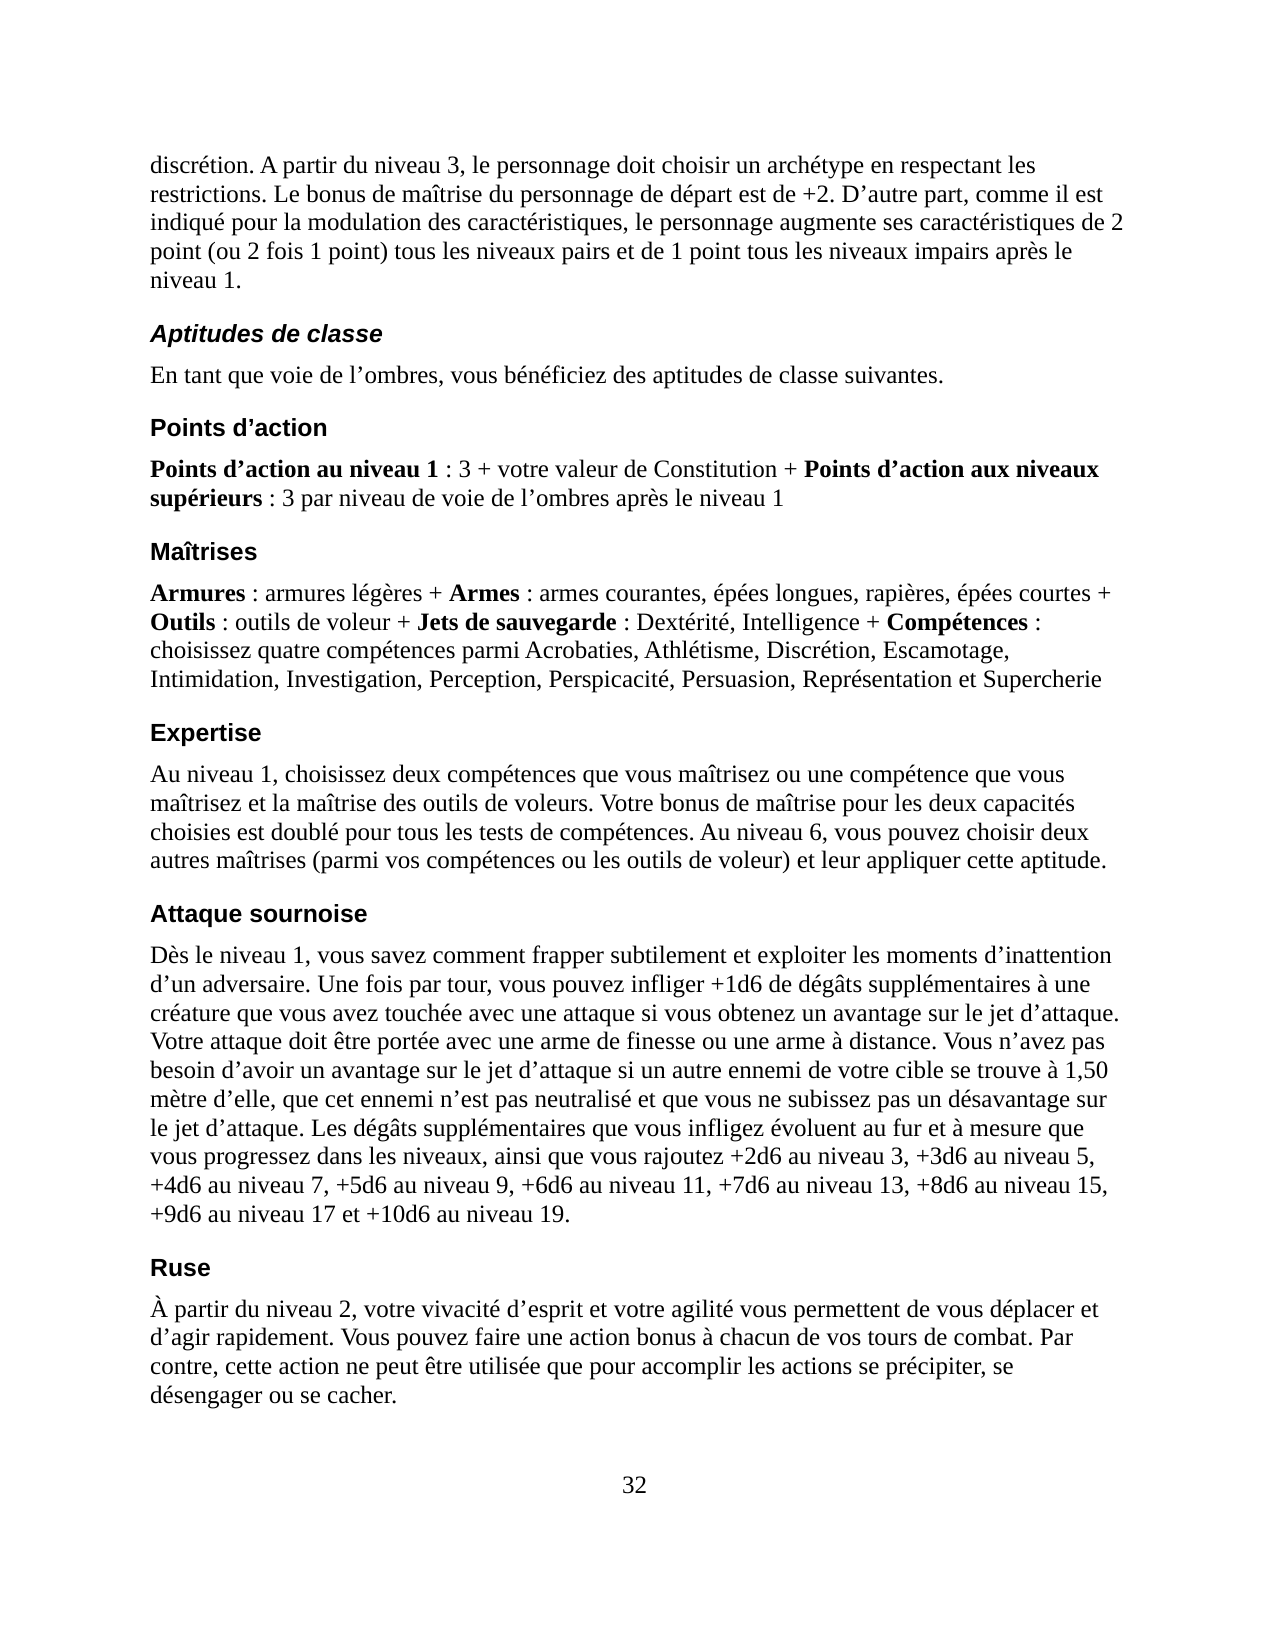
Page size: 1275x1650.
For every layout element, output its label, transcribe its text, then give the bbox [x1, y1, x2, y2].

subtitle Attaque sournoise [150, 899, 1125, 928]
subtitle Ruse [150, 1253, 1125, 1281]
subtitle Aptitudes de classe [150, 319, 1125, 347]
text Armures : armures légères + Armes : armes courantes, épées longues, rapières, épées courtes + Outils : outils de voleur + Jets de sauvegarde : Dextérité, Intelligence + Compétences : choisissez quatre compétences parmi Acrobaties, Athlétisme, Discrétion, Escamotage, Intimidation, Investigation, Perception, Perspicacité, Persuasion, Représentation et Supercherie [150, 578, 1125, 693]
text Au niveau 1, choisissez deux compétences que vous maîtrisez ou une compétence que vous maîtrisez et la maîtrise des outils de voleurs. Votre bonus de maîtrise pour les deux capacités choisies est doublé pour tous les tests de compétences. Au niveau 6, vous pouvez choisir deux autres maîtrises (parmi vos compétences ou les outils de voleur) et leur appliquer cette aptitude. [150, 759, 1125, 874]
text À partir du niveau 2, votre vivacité d’esprit et votre agilité vous permettent de vous déplacer et d’agir rapidement. Vous pouvez faire une action bonus à chacun de vos tours de combat. Par contre, cette action ne peut être utilisée que pour accomplir les actions se précipiter, se désengager ou se cacher. [150, 1294, 1125, 1409]
subtitle Points d’action [150, 413, 1125, 442]
text Dès le niveau 1, vous savez comment frapper subtilement et exploiter les moments d’inattention d’un adversaire. Une fois par tour, vous pouvez infliger +1d6 de dégâts supplémentaires à une créature que vous avez touchée avec une attaque si vous obtenez un avantage sur le jet d’attaque. Votre attaque doit être portée avec une arme de finesse ou une arme à distance. Vous n’avez pas besoin d’avoir un avantage sur le jet d’attaque si un autre ennemi de votre cible se trouve à 1,50 mètre d’elle, que cet ennemi n’est pas neutralisé et que vous ne subissez pas un désavantage sur le jet d’attaque. Les dégâts supplémentaires que vous infligez évoluent au fur et à mesure que vous progressez dans les niveaux, ainsi que vous rajoutez +2d6 au niveau 3, +3d6 au niveau 5, +4d6 au niveau 7, +5d6 au niveau 9, +6d6 au niveau 11, +7d6 au niveau 13, +8d6 au niveau 15, +9d6 au niveau 17 et +10d6 au niveau 19. [150, 940, 1125, 1228]
text discrétion. A partir du niveau 3, le personnage doit choisir un archétype en respectant les restrictions. Le bonus de maîtrise du personnage de départ est de +2. D’autre part, comme il est indiqué pour la modulation des caractéristiques, le personnage augmente ses caractéristiques de 2 point (ou 2 fois 1 point) tous les niveaux pairs et de 1 point tous les niveaux impairs après le niveau 1. [150, 150, 1125, 294]
subtitle Expertise [150, 718, 1125, 747]
text En tant que voie de l’ombres, vous bénéficiez des aptitudes de classe suivantes. [150, 360, 1125, 388]
text Points d’action au niveau 1 : 3 + votre valeur de Constitution + Points d’action aux niveaux supérieurs : 3 par niveau de voie de l’ombres après le niveau 1 [150, 454, 1125, 512]
subtitle Maîtrises [150, 537, 1125, 566]
